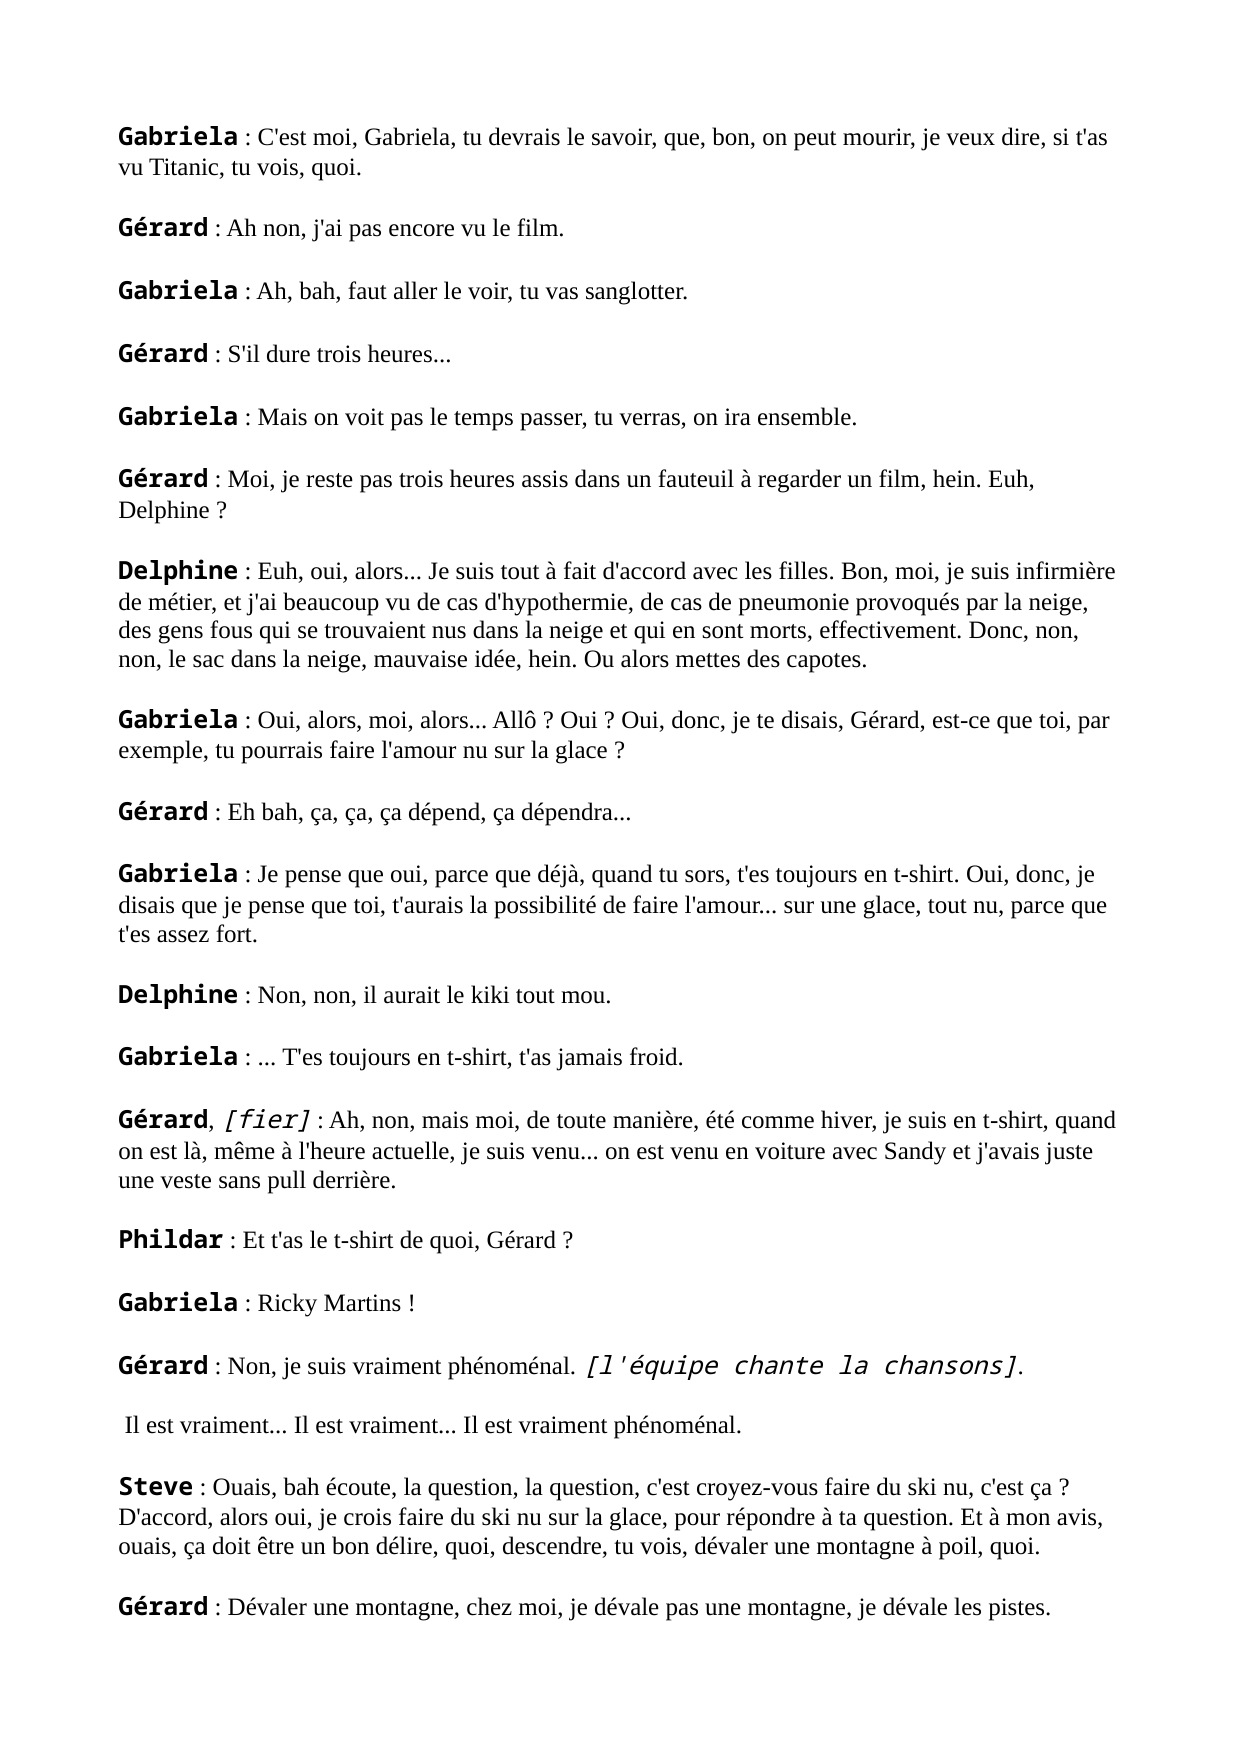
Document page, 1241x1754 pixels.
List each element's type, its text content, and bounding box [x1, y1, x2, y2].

text Delphine : Non, non, il aurait le kiki tout mou. [118, 976, 1122, 1010]
text Gabriela : Je pense que oui, parce que déjà, quand tu sors, t'es toujours en t-shirt. Oui, donc, je disais que je pense que toi, t'aurais la possibilité de faire l'amour... sur une glace, tout nu, parce que t'es assez fort. [118, 856, 1122, 947]
text Gabriela : Ricky Martins ! [118, 1285, 1122, 1319]
text Gérard : S'il dure trois heures... [118, 335, 1122, 369]
text Gabriela : ... T'es toujours en t-shirt, t'as jamais froid. [118, 1039, 1122, 1073]
text Gabriela : C'est moi, Gabriela, tu devrais le savoir, que, bon, on peut mourir, je veux dire, si t'as vu Titanic, tu vois, quoi. [118, 118, 1122, 181]
text Gabriela : Oui, alors, moi, alors... Allô ? Oui ? Oui, donc, je te disais, Gérard, est-ce que toi, par exemple, tu pourrais faire l'amour nu sur la glace ? [118, 702, 1122, 764]
text Gérard : Moi, je reste pas trois heures assis dans un fauteuil à regarder un film, hein. Euh, Delphine ? [118, 461, 1122, 524]
text Gabriela : Mais on voit pas le temps passer, tu verras, on ira ensemble. [118, 398, 1122, 432]
text Phildar : Et t'as le t-shirt de quoi, Gérard ? [118, 1222, 1122, 1256]
text Gérard : Non, je suis vraiment phénoménal. [l'équipe chante la chansons]. [118, 1348, 1122, 1382]
text Il est vraiment... Il est vraiment... Il est vraiment phénoménal. [118, 1411, 1122, 1439]
text Delphine : Euh, oui, alors... Je suis tout à fait d'accord avec les filles. Bon, moi, je suis infirmière de métier, et j'ai beaucoup vu de cas d'hypothermie, de cas de pneumonie provoqués par la neige, des gens fous qui se trouvaient nus dans la neige et qui en sont morts, effectivement. Donc, non, non, le sac dans la neige, mauvaise idée, hein. Ou alors mettes des capotes. [118, 552, 1122, 673]
text Gérard : Ah non, j'ai pas encore vu le film. [118, 210, 1122, 244]
text Gabriela : Ah, bah, faut aller le voir, tu vas sanglotter. [118, 272, 1122, 307]
text Gérard : Dévaler une montagne, chez moi, je dévale pas une montagne, je dévale les pistes. [118, 1588, 1122, 1622]
text Gérard : Eh bah, ça, ça, ça dépend, ça dépendra... [118, 793, 1122, 827]
text Gérard, [fier] : Ah, non, mais moi, de toute manière, été comme hiver, je suis en t-shirt, quand on est là, même à l'heure actuelle, je suis venu... on est venu en voiture avec Sandy et j'avais juste une veste sans pull derrière. [118, 1102, 1122, 1193]
text Steve : Ouais, bah écoute, la question, la question, c'est croyez-vous faire du ski nu, c'est ça ? D'accord, alors oui, je crois faire du ski nu sur la glace, pour répondre à ta question. Et à mon avis, ouais, ça doit être un bon délire, quoi, descendre, tu vois, dévaler une montagne à poil, quoi. [118, 1468, 1122, 1560]
